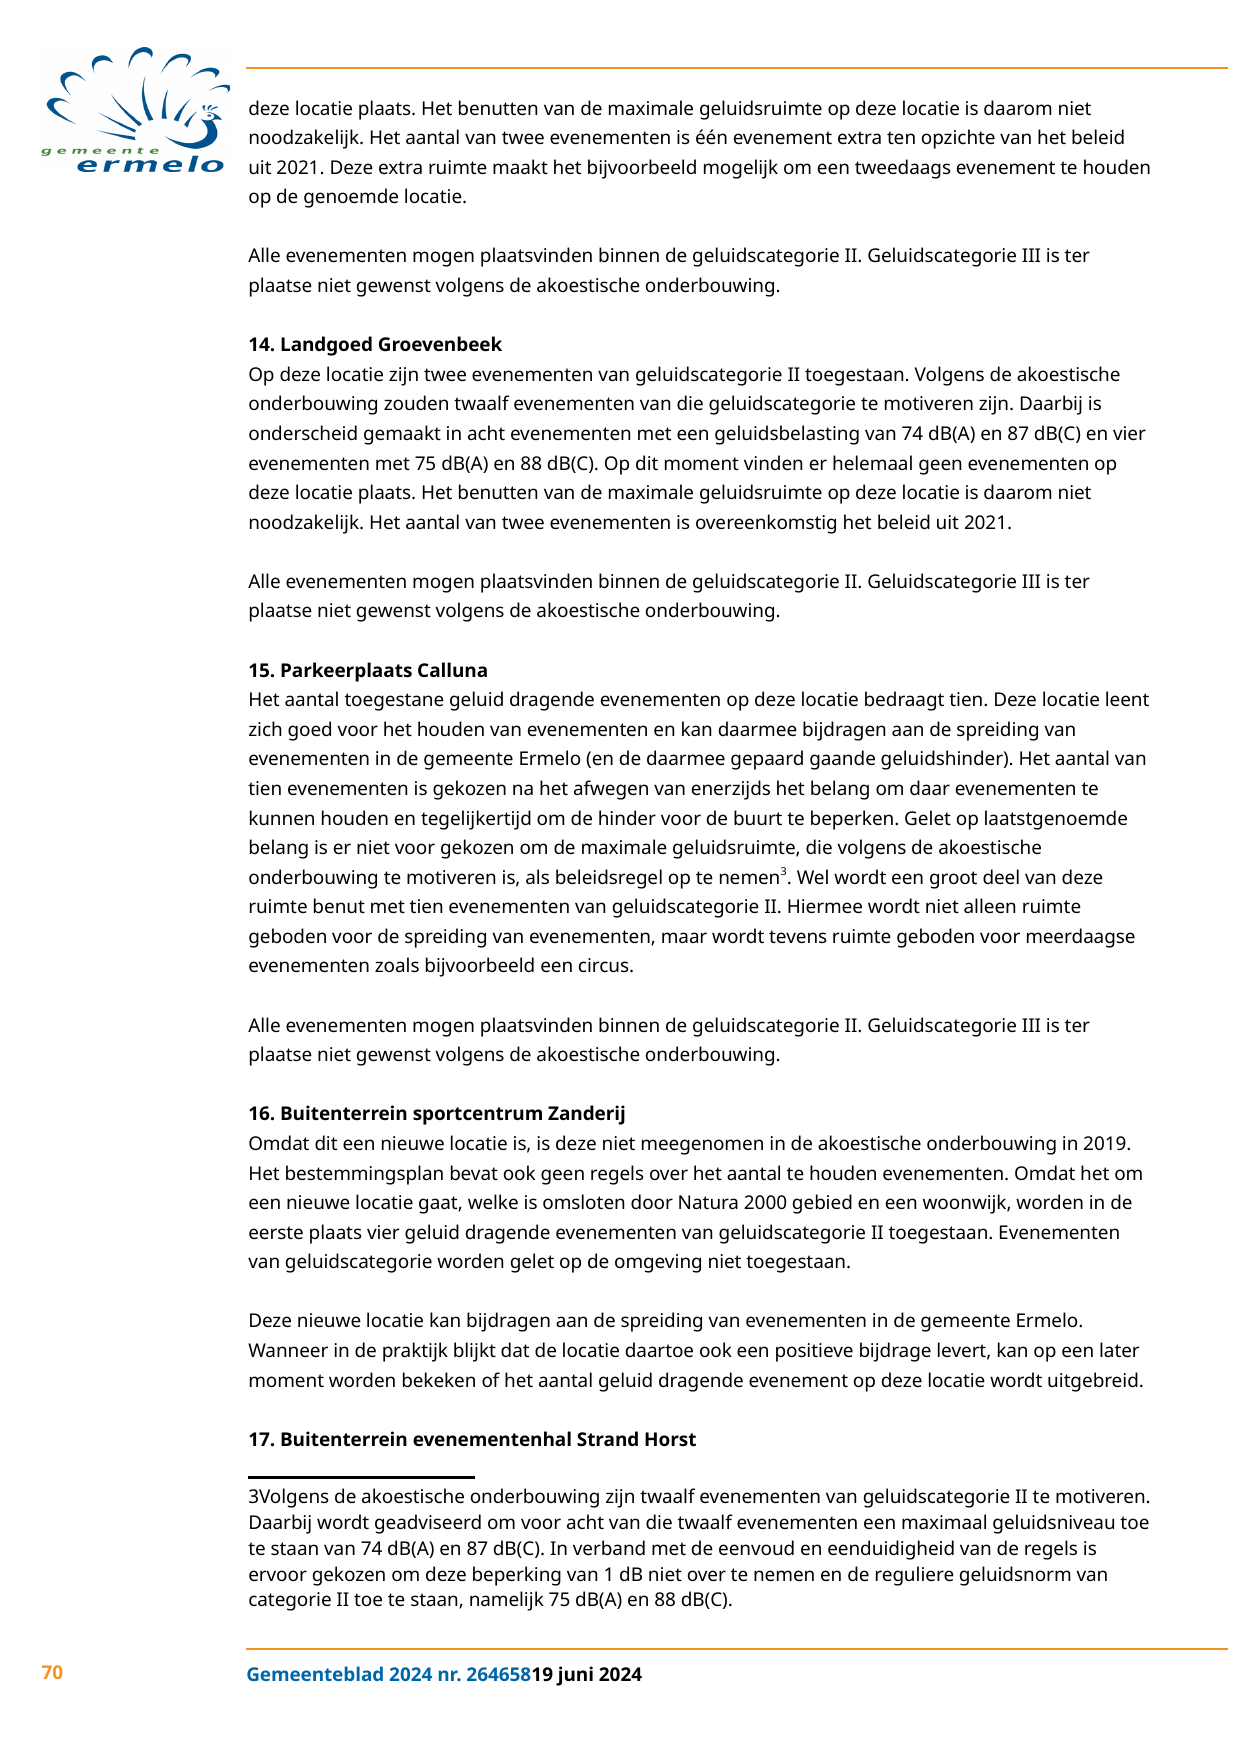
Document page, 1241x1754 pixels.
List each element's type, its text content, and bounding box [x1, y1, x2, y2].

text Alle evenementen mogen plaatsvinden binnen de geluidscategorie II. Geluidscategorie III is ter plaatse niet gewenst volgens de akoestische onderbouwing. [248, 568, 1152, 623]
text 14. Landgoed Groevenbeek [248, 331, 1152, 357]
picture [41, 47, 231, 172]
text Alle evenementen mogen plaatsvinden binnen de geluidscategorie II. Geluidscategorie III is ter plaatse niet gewenst volgens de akoestische onderbouwing. [248, 243, 1152, 298]
text Omdat dit een nieuwe locatie is, is deze niet meegenomen in de akoestische onderbouwing in 2019. Het bestemmingsplan bevat ook geen regels over het aantal te houden evenementen. Omdat het om een nieuwe locatie gaat, welke is omsloten door Natura 2000 gebied en een woonwijk, worden in de eerste plaats vier geluid dragende evenementen van geluidscategorie II toegestaan. Evenementen van geluidscategorie worden gelet op de omgeving niet toegestaan. [248, 1130, 1152, 1274]
text Deze nieuwe locatie kan bijdragen aan de spreiding van evenementen in de gemeente Ermelo. Wanneer in de praktijk blijkt dat de locatie daartoe ook een positieve bijdrage levert, kan op een later moment worden bekeken of het aantal geluid dragende evenement op deze locatie wordt uitgebreid. [248, 1308, 1152, 1393]
text Het aantal toegestane geluid dragende evenementen op deze locatie bedraagt tien. Deze locatie leent zich goed voor het houden van evenementen en kan daarmee bijdragen aan de spreiding van evenementen in de gemeente Ermelo (en de daarmee gepaard gaande geluidshinder). Het aantal van tien evenementen is gekozen na het afwegen van enerzijds het belang om daar evenementen te kunnen houden en tegelijkertijd om de hinder voor de buurt te beperken. Gelet op laatstgenoemde belang is er niet voor gekozen om de maximale geluidsruimte, die volgens de akoestische onderbouwing te motiveren is, als beleidsregel op te nemen. Wel wordt een groot deel van deze ruimte benut met tien evenementen van geluidscategorie II. Hiermee wordt niet alleen ruimte geboden voor de spreiding van evenementen, maar wordt tevens ruimte geboden voor meerdaagse evenementen zoals bijvoorbeeld een circus. [248, 686, 1152, 978]
text 15. Parkeerplaats Calluna [248, 657, 1152, 683]
text Alle evenementen mogen plaatsvinden binnen de geluidscategorie II. Geluidscategorie III is ter plaatse niet gewenst volgens de akoestische onderbouwing. [248, 1012, 1152, 1067]
text 17. Buitenterrein evenementenhal Strand Horst [248, 1426, 1152, 1452]
text Op deze locatie zijn twee evenementen van geluidscategorie II toegestaan. Volgens de akoestische onderbouwing zouden twaalf evenementen van die geluidscategorie te motiveren zijn. Daarbij is onderscheid gemaakt in acht evenementen met een geluidsbelasting van 74 dB(A) en 87 dB(C) en vier evenementen met 75 dB(A) en 88 dB(C). Op dit moment vinden er helemaal geen evenementen op deze locatie plaats. Het benutten van de maximale geluidsruimte op deze locatie is daarom niet noodzakelijk. Het aantal van twee evenementen is overeenkomstig het beleid uit 2021. [248, 361, 1152, 535]
text Volgens de akoestische onderbouwing zijn twaalf evenementen van geluidscategorie II te motiveren. Daarbij wordt geadviseerd om voor acht van die twaalf evenementen een maximaal geluidsniveau toe te staan van 74 dB(A) en 87 dB(C). In verband met de eenvoud en eenduidigheid van de regels is ervoor gekozen om deze beperking van 1 dB niet over te nemen en de reguliere geluidsnorm van categorie II toe te staan, namelijk 75 dB(A) en 88 dB(C). [248, 1483, 1152, 1612]
text deze locatie plaats. Het benutten van de maximale geluidsruimte op deze locatie is daarom niet noodzakelijk. Het aantal van twee evenementen is één evenement extra ten opzichte van het beleid uit 2021. Deze extra ruimte maakt het bijvoorbeeld mogelijk om een tweedaags evenement te houden op de genoemde locatie. [248, 95, 1152, 209]
text 16. Buitenterrein sportcentrum Zanderij [248, 1101, 1152, 1126]
